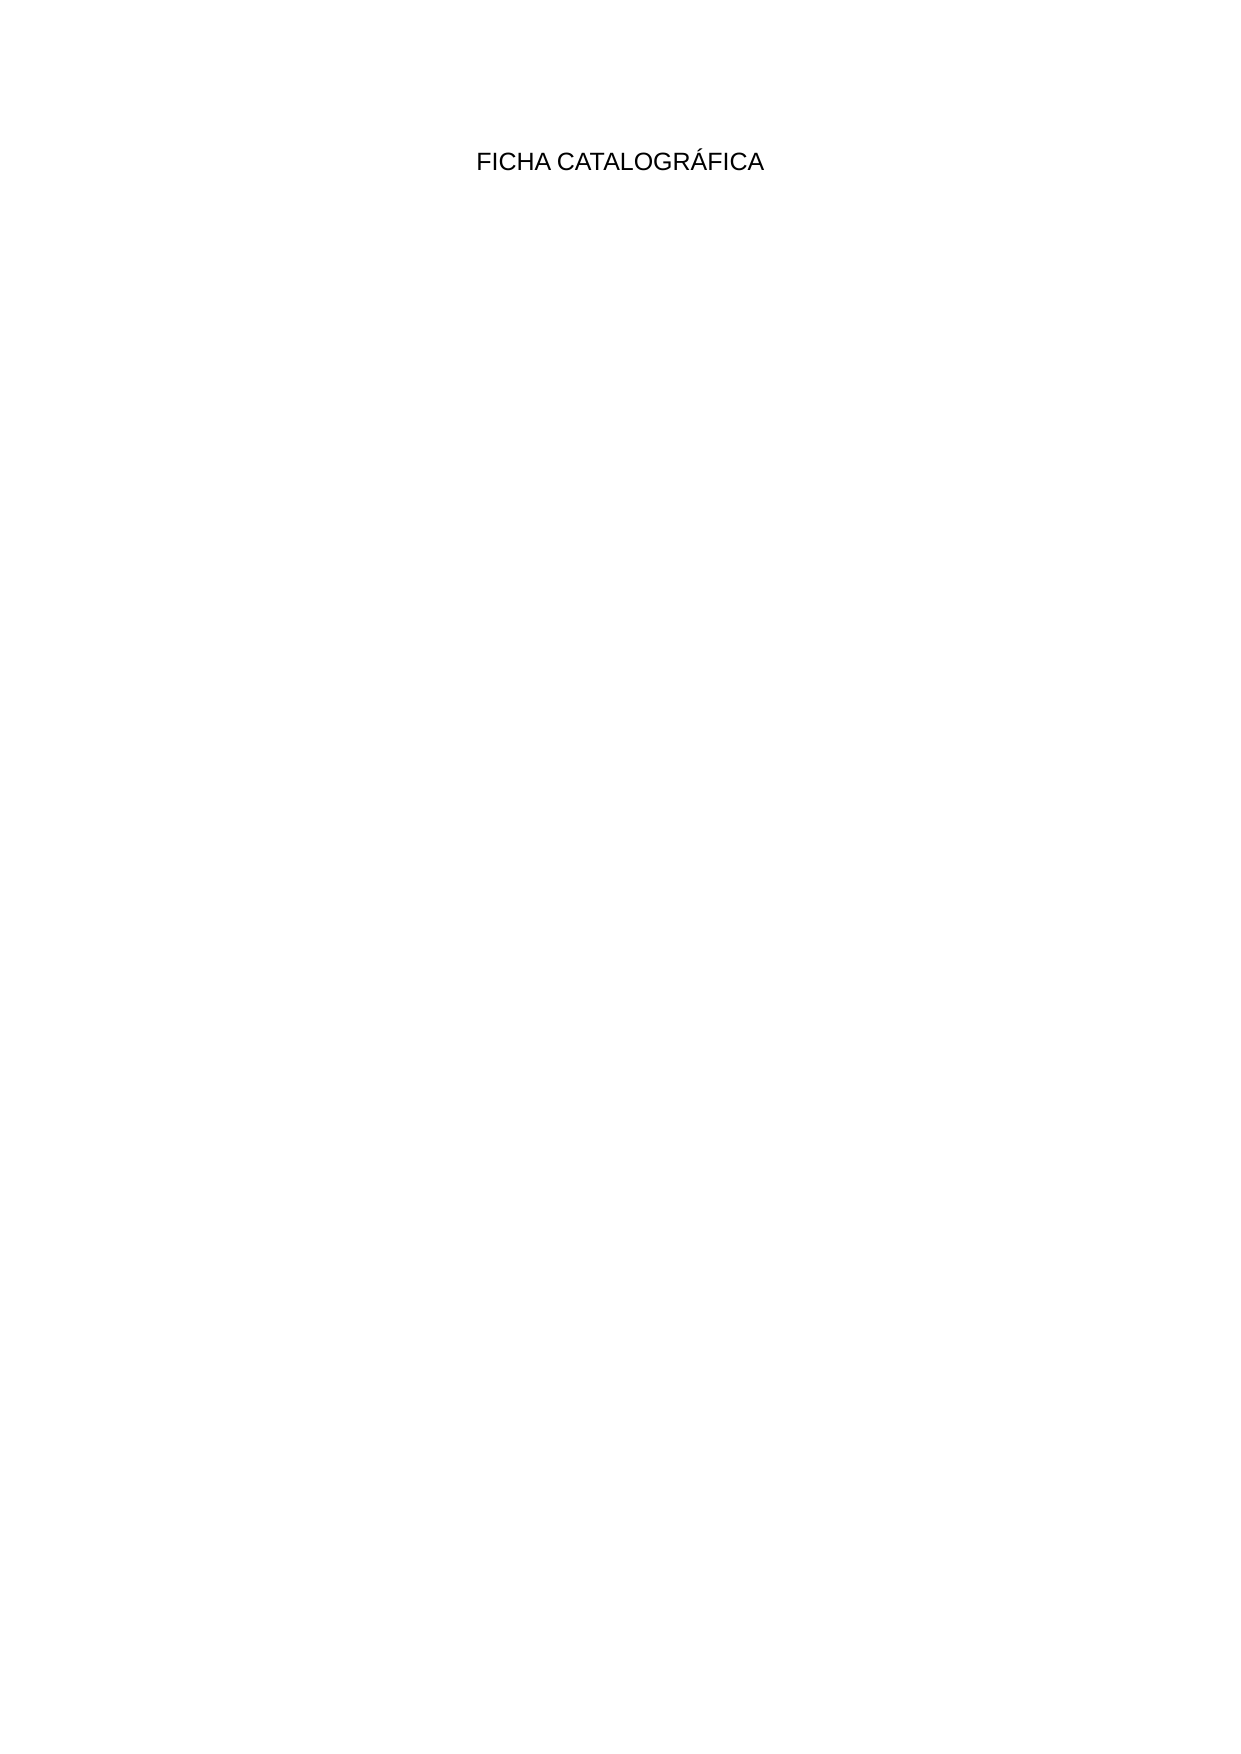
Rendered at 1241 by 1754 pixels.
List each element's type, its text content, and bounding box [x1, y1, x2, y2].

text FICHA CATALOGRÁFICA [118, 147, 1122, 176]
